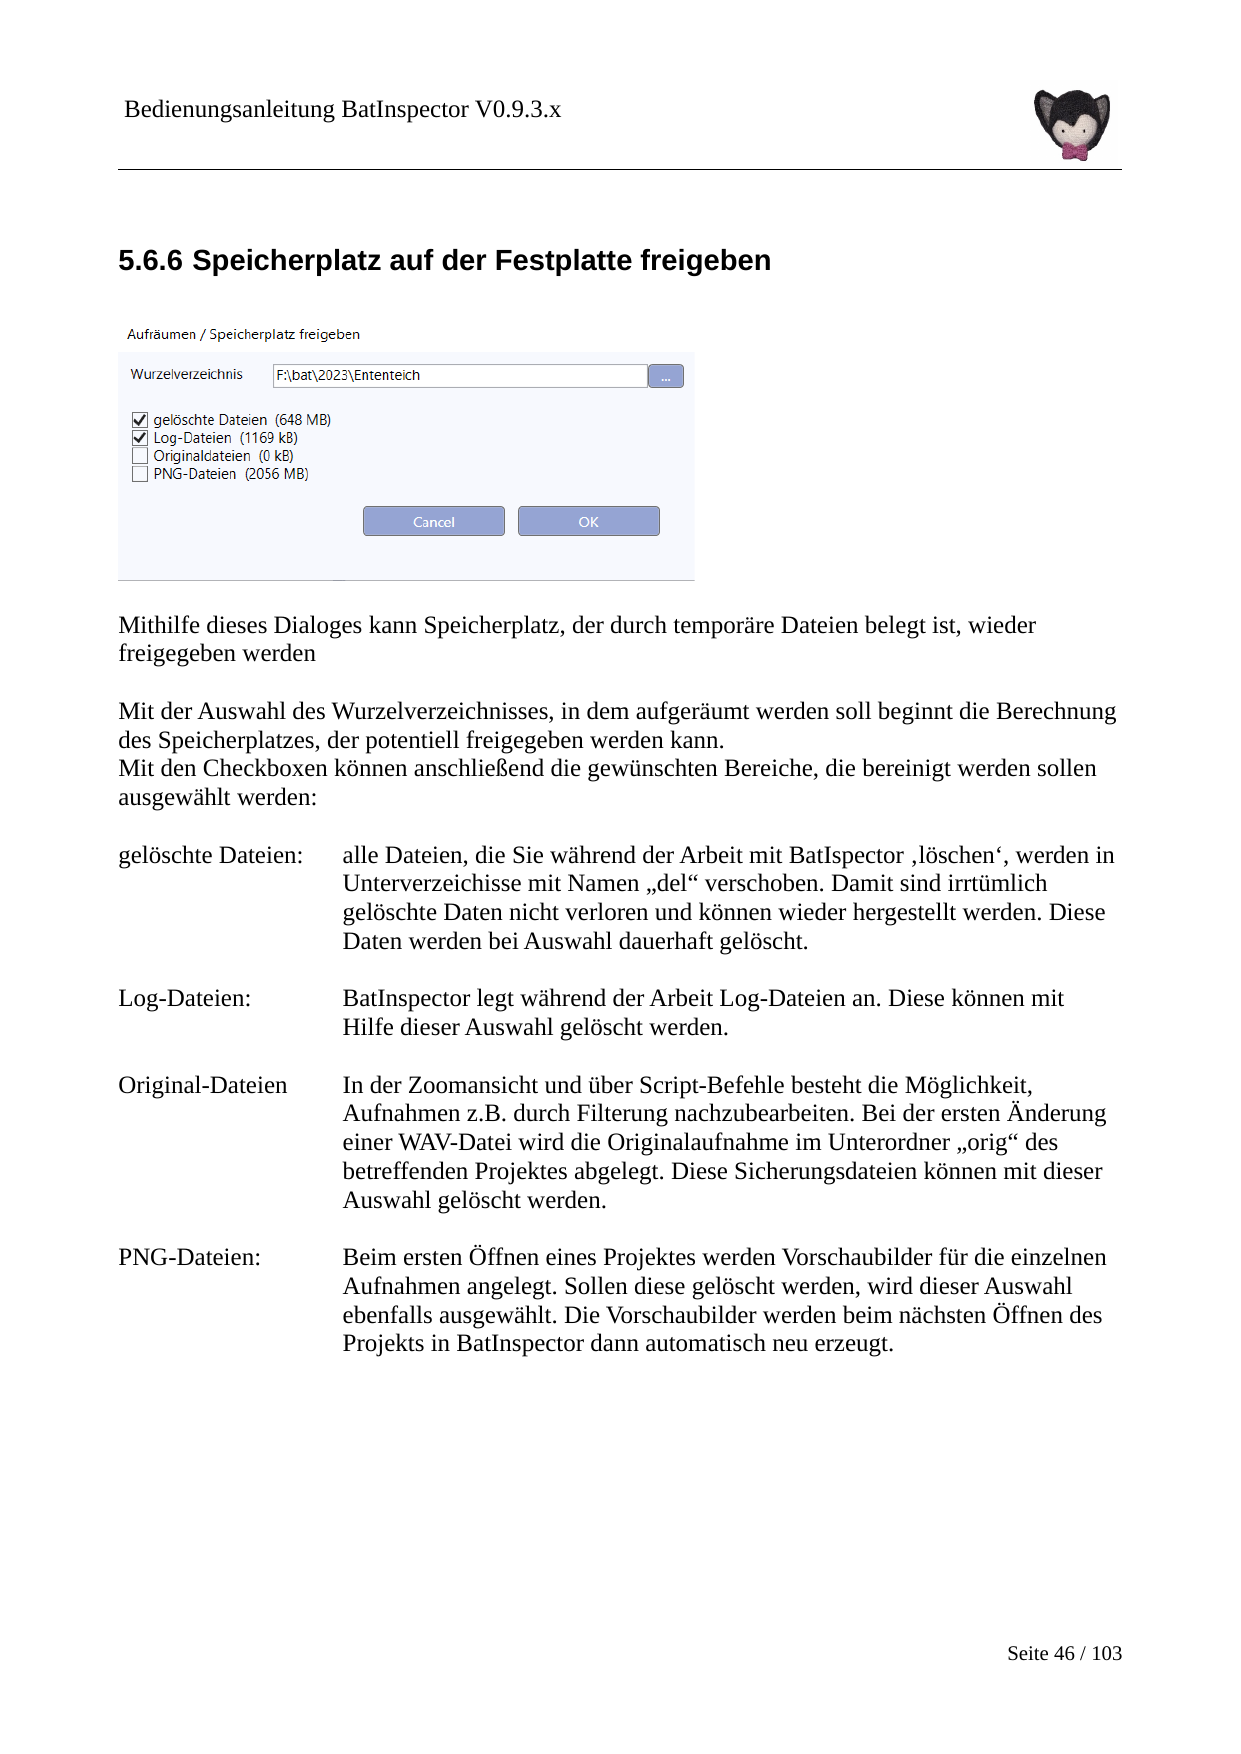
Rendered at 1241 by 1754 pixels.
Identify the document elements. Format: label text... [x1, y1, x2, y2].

text Log-Dateien: BatInspector legt während der Arbeit Log-Dateien an. Diese können mit Hilfe dieser Auswahl gelöscht werden. [118, 983, 1122, 1041]
picture [118, 317, 695, 581]
text Mithilfe dieses Dialoges kann Speicherplatz, der durch temporäre Dateien belegt ist, wieder freigegeben werden [118, 610, 1122, 667]
text Mit den Checkboxen können anschließend die gewünschten Bereiche, die bereinigt werden sollen ausgewählt werden: [118, 753, 1122, 811]
subtitle Speicherplatz auf der Festplatte freigeben [118, 243, 1122, 276]
text gelöschte Dateien: alle Dateien, die Sie während der Arbeit mit BatIspector ‚löschen‘, werden in Unterverzeichisse mit Namen „del“ verschoben. Damit sind irrtümlich gelöschte Daten nicht verloren und können wieder hergestellt werden. Diese Daten werden bei Auswahl dauerhaft gelöscht. [118, 840, 1122, 955]
text PNG-Dateien: Beim ersten Öffnen eines Projektes werden Vorschaubilder für die einzelnen Aufnahmen angelegt. Sollen diese gelöscht werden, wird dieser Auswahl ebenfalls ausgewählt. Die Vorschaubilder werden beim nächsten Öffnen des Projekts in BatInspector dann automatisch neu erzeugt. [118, 1242, 1122, 1357]
text Mit der Auswahl des Wurzelverzeichnisses, in dem aufgeräumt werden soll beginnt die Berechnung des Speicherplatzes, der potentiell freigegeben werden kann. [118, 696, 1122, 753]
picture [1030, 80, 1119, 169]
text Original-Dateien In der Zoomansicht und über Script-Befehle besteht die Möglichkeit, Aufnahmen z.B. durch Filterung nachzubearbeiten. Bei der ersten Änderung einer WAV-Datei wird die Originalaufnahme im Unterordner „orig“ des betreffenden Projektes abgelegt. Diese Sicherungsdateien können mit dieser Auswahl gelöscht werden. [118, 1070, 1122, 1213]
